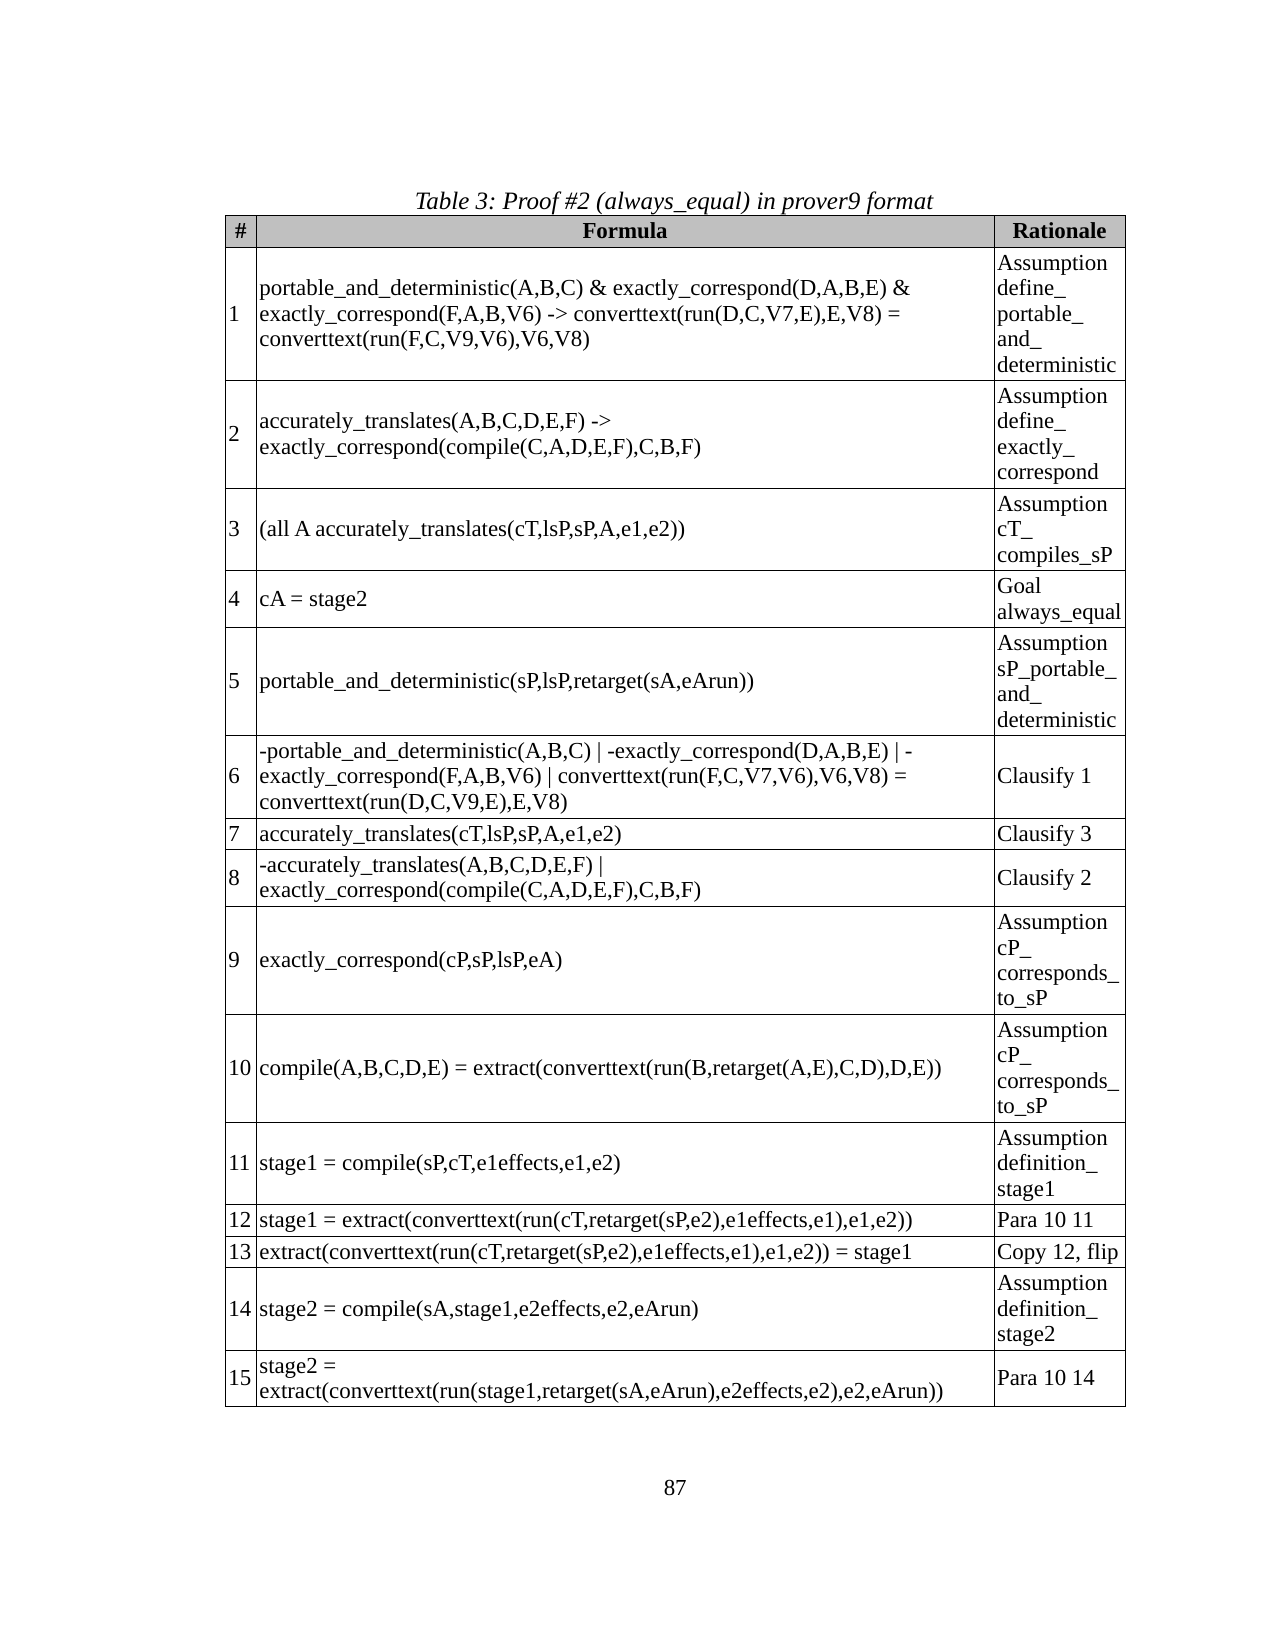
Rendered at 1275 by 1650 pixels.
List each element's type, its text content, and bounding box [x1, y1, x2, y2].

table_cell (all A accurately_translates(cT,lsP,sP,A,e1,e2)) [257, 489, 994, 570]
table_cell Copy 12, flip [995, 1237, 1125, 1267]
table_cell portable_and_deterministic(sP,lsP,retarget(sA,eArun)) [257, 628, 994, 735]
table_cell stage1 = extract(converttext(run(cT,retarget(sP,e2),e1effects,e1),e1,e2)) [257, 1205, 994, 1236]
table_cell 7 [226, 819, 256, 849]
table_cell Clausify 3 [995, 819, 1125, 849]
table_cell Goal always_​equal [995, 571, 1125, 627]
table_cell 9 [226, 907, 256, 1014]
table_cell stage1 = compile(sP,cT,e1effects,e1,e2) [257, 1123, 994, 1204]
table_cell Assumption define_​portable_​and_​deterministic [995, 248, 1125, 380]
table_cell 5 [226, 628, 256, 735]
table_cell Assumption cP_​corresponds_​to_​sP [995, 907, 1125, 1014]
table_cell 2 [226, 381, 256, 488]
table_cell Assumption definition_​stage2 [995, 1268, 1125, 1349]
table_cell 12 [226, 1205, 256, 1236]
table_cell stage2 = extract(converttext(run(stage1,retarget(sA,eArun),e2effects,e2),e2,eArun)) [257, 1351, 994, 1406]
table_cell extract(converttext(run(cT,retarget(sP,e2),e1effects,e1),e1,e2)) = stage1 [257, 1237, 994, 1267]
table_cell Assumption cT_​compiles_​sP [995, 489, 1125, 570]
table_cell 14 [226, 1268, 256, 1349]
table_cell 4 [226, 571, 256, 627]
table_cell Clausify 1 [995, 736, 1125, 817]
table_header Formula [257, 216, 994, 247]
table_cell -portable_and_deterministic(A,B,C) | -exactly_correspond(D,A,B,E) | -exactly_correspond(F,A,B,V6) | converttext(run(F,C,V7,V6),V6,V8) = converttext(run(D,C,V9,E),E,V8) [257, 736, 994, 817]
table_cell stage2 = compile(sA,stage1,e2effects,e2,eArun) [257, 1268, 994, 1349]
table_header # [226, 216, 256, 247]
table_cell exactly_correspond(cP,sP,lsP,eA) [257, 907, 994, 1014]
table_cell 11 [226, 1123, 256, 1204]
table_cell 1 [226, 248, 256, 380]
table_cell Assumption sP_​portable_​and_​deterministic [995, 628, 1125, 735]
table_cell accurately_translates(cT,lsP,sP,A,e1,e2) [257, 819, 994, 849]
table_cell Para 10 14 [995, 1351, 1125, 1406]
table_cell Clausify 2 [995, 850, 1125, 906]
table_cell -accurately_translates(A,B,C,D,E,F) | exactly_correspond(compile(C,A,D,E,F),C,B,F) [257, 850, 994, 906]
table_cell cA = stage2 [257, 571, 994, 627]
table_cell 10 [226, 1015, 256, 1122]
table_cell 6 [226, 736, 256, 817]
table_cell Para 10 11 [995, 1205, 1125, 1236]
text Table 3: Proof #2 (always_equal) in prover9 format [225, 187, 1125, 215]
table_cell portable_and_deterministic(A,B,C) & exactly_correspond(D,A,B,E) & exactly_correspond(F,A,B,V6) -> converttext(run(D,C,V7,E),E,V8) = converttext(run(F,C,V9,V6),V6,V8) [257, 248, 994, 380]
table_cell Assumption definition_​stage1 [995, 1123, 1125, 1204]
table_cell 3 [226, 489, 256, 570]
table_cell 13 [226, 1237, 256, 1267]
table_cell 15 [226, 1351, 256, 1406]
table_cell 8 [226, 850, 256, 906]
table_cell Assumption define_​exactly_​correspond [995, 381, 1125, 488]
table_cell compile(A,B,C,D,E) = extract(converttext(run(B,retarget(A,E),C,D),D,E)) [257, 1015, 994, 1122]
table_cell Assumption cP_​corresponds_​to_​sP [995, 1015, 1125, 1122]
table_header Rationale [995, 216, 1125, 247]
table_cell accurately_translates(A,B,C,D,E,F) -> exactly_correspond(compile(C,A,D,E,F),C,B,F) [257, 381, 994, 488]
